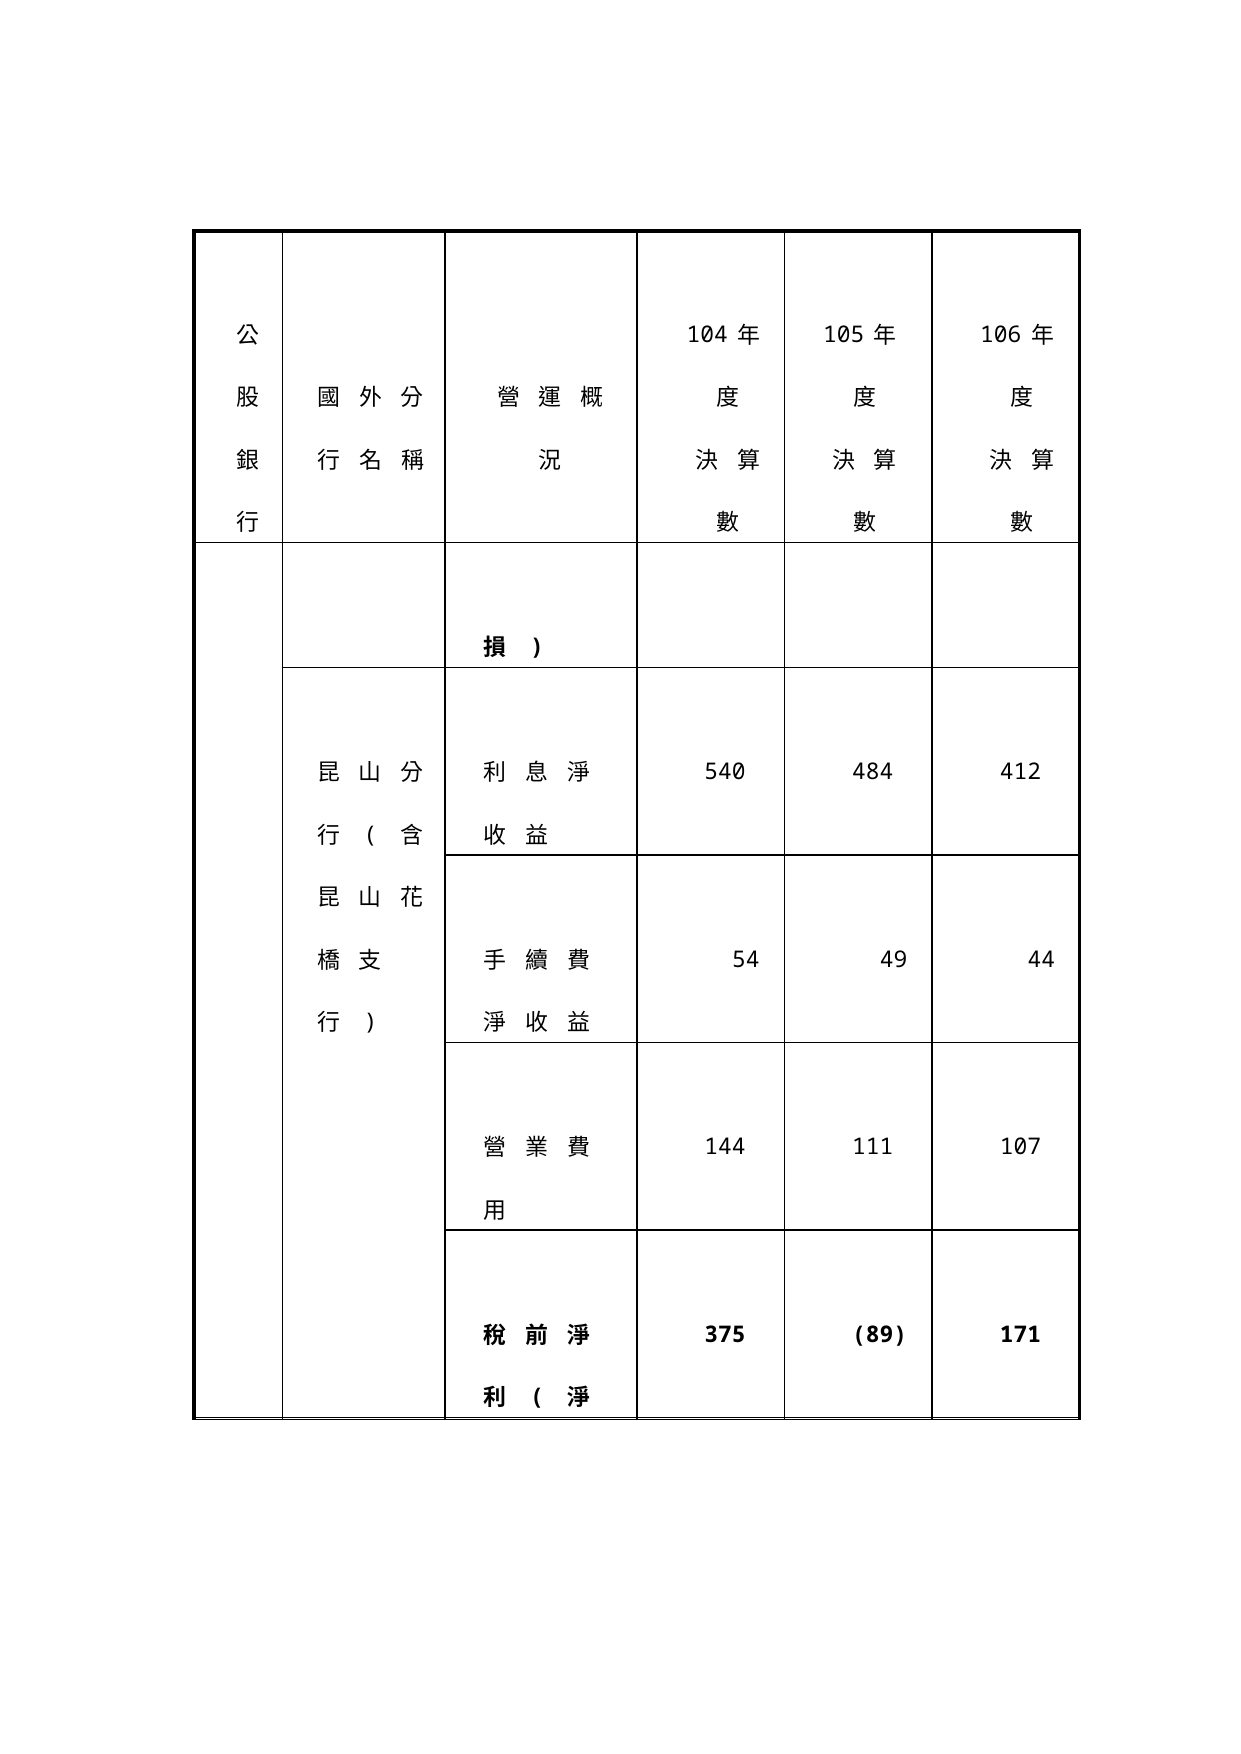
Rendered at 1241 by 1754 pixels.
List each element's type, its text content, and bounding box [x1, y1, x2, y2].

table_header 營運概況 [446, 233, 636, 542]
table_cell 54 [638, 856, 784, 1042]
table_header 公股 銀行 [196, 233, 282, 542]
table_cell 44 [933, 856, 1078, 1042]
table_cell 49 [785, 856, 931, 1042]
table_cell 稅前淨利(淨 [446, 1231, 636, 1417]
table_cell [196, 543, 282, 1417]
table_cell [283, 543, 444, 667]
table_cell 144 [638, 1043, 784, 1229]
table_cell (89) [785, 1231, 931, 1417]
table_header 104年度 決算數 [638, 233, 784, 542]
table_cell 手續費淨收益 [446, 856, 636, 1042]
table_cell 昆山分行(含昆山花橋支行) [283, 668, 444, 1417]
table_cell [933, 543, 1078, 667]
table_cell [638, 543, 784, 667]
table_cell 171 [933, 1231, 1078, 1417]
table_cell 營業費用 [446, 1043, 636, 1229]
table_cell 540 [638, 668, 784, 854]
table_cell 111 [785, 1043, 931, 1229]
table_header 106年度 決算數 [933, 233, 1078, 542]
table_cell 損) [446, 543, 636, 667]
table_header 國外分行名稱 [283, 233, 444, 542]
table_cell 利息淨收益 [446, 668, 636, 854]
table_cell 375 [638, 1231, 784, 1417]
table_cell 412 [933, 668, 1078, 854]
table_cell 107 [933, 1043, 1078, 1229]
table_cell [785, 543, 931, 667]
table_cell 484 [785, 668, 931, 854]
table_header 105年度 決算數 [785, 233, 931, 542]
